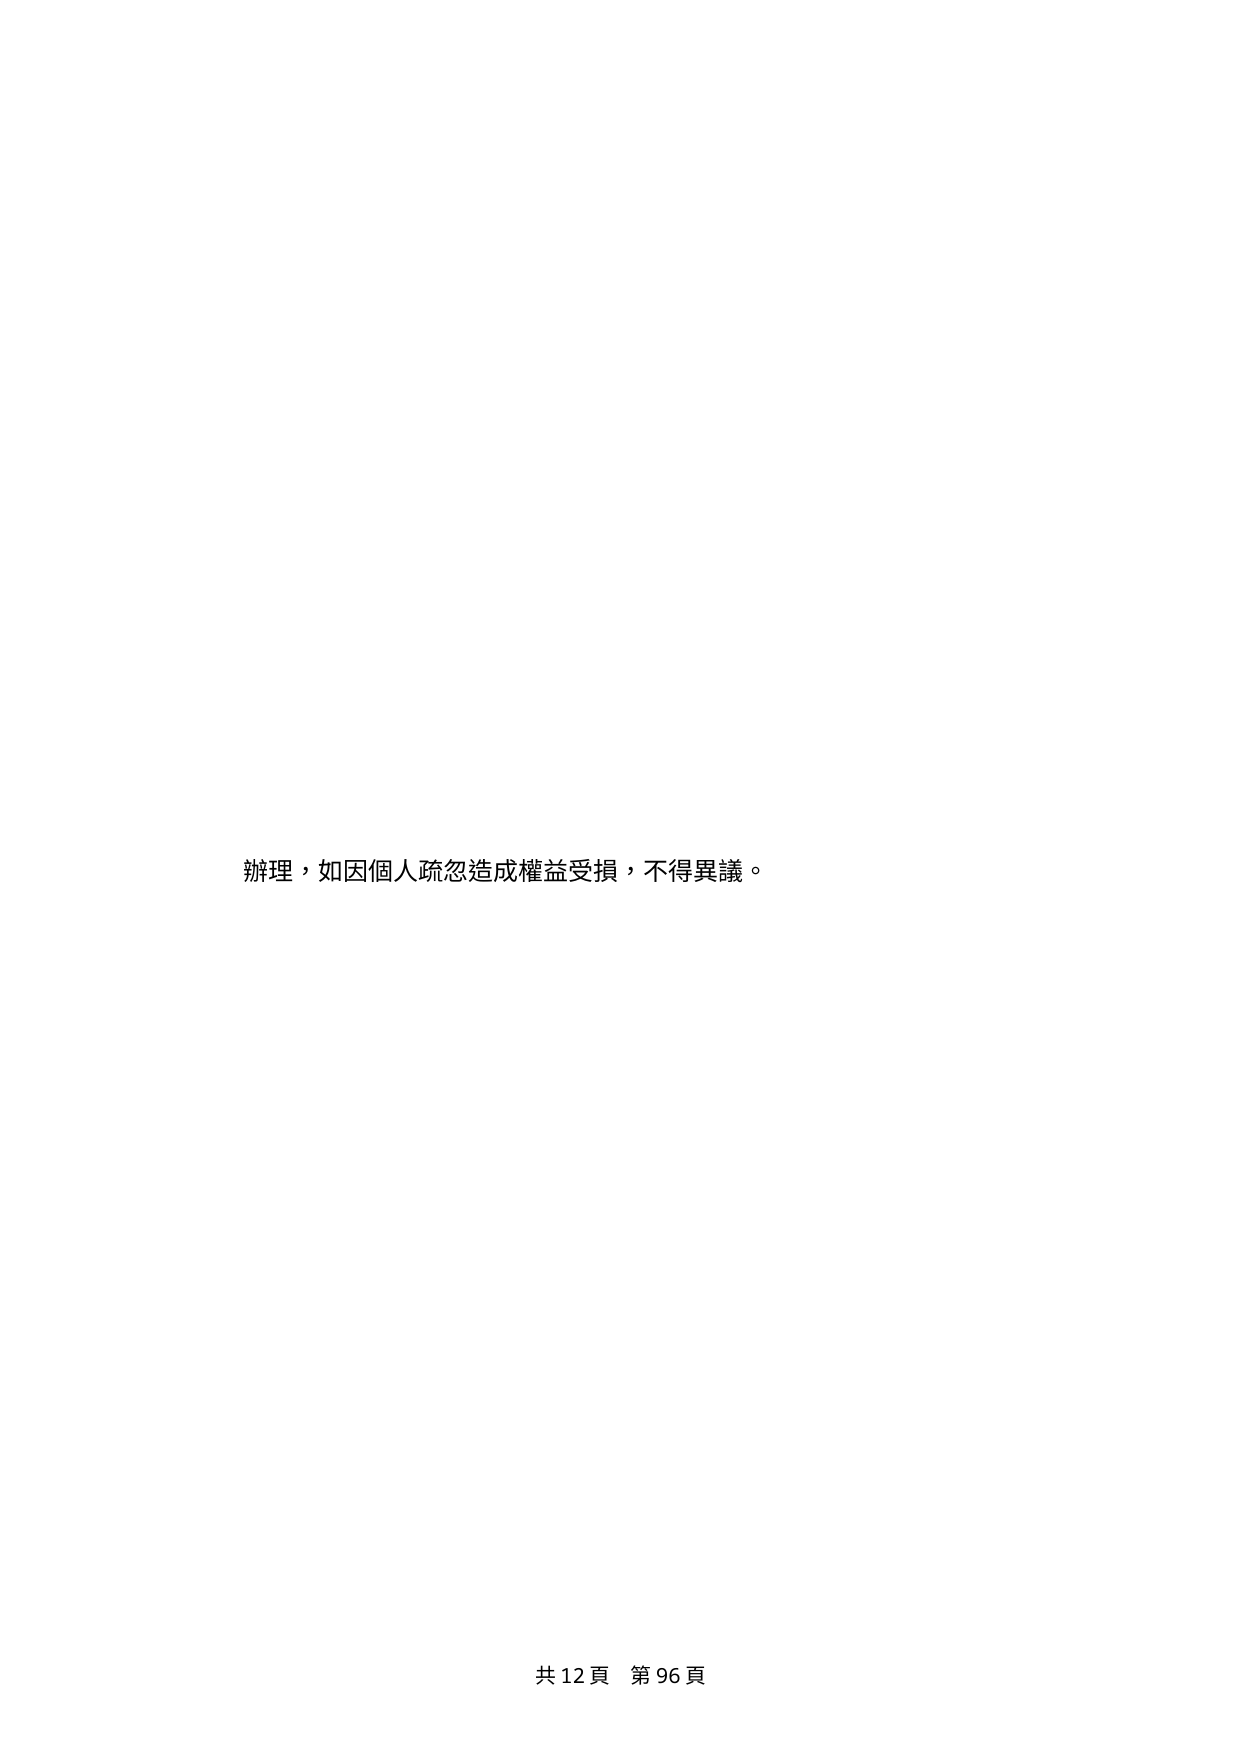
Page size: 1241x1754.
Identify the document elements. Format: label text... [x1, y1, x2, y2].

text 辦理，如因個人疏忽造成權益受損，不得異議。 [243, 828, 1122, 891]
